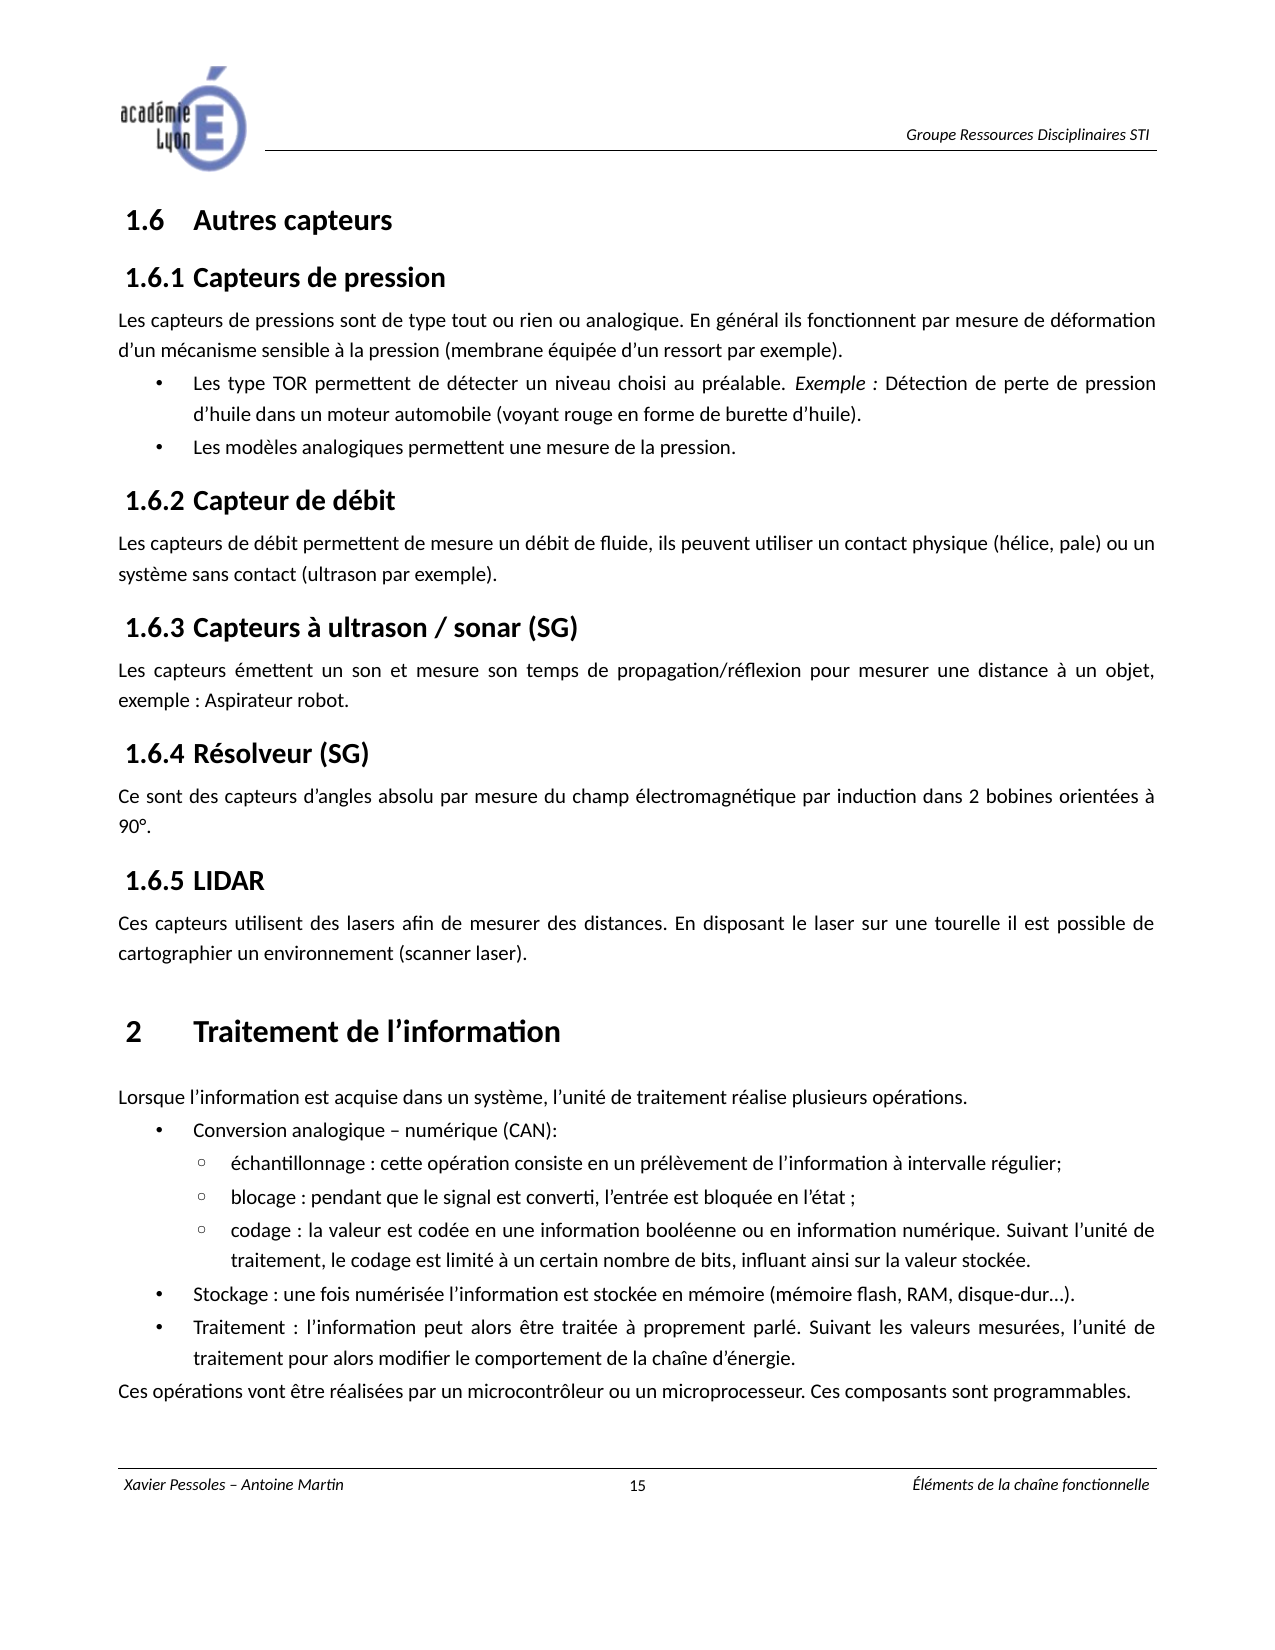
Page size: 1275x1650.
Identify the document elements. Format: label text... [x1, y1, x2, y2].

list codage : la valeur est codée en une information booléenne ou en information numérique. Suivant l’unité de traitement, le codage est limité à un certain nombre de bits, influant ainsi sur la valeur stockée. [193, 1217, 1157, 1273]
list Conversion analogique – numérique (CAN): [156, 1117, 1157, 1143]
list Stockage : une fois numérisée l’information est stockée en mémoire (mémoire flash, RAM, disque-dur…). [156, 1281, 1157, 1306]
subtitle Traitement de l’information [118, 1011, 1157, 1051]
text Les capteurs émettent un son et mesure son temps de propagation/réflexion pour mesurer une distance à un objet, exemple : Aspirateur robot. [118, 657, 1157, 713]
subtitle Capteurs à ultrason / sonar (SG) [118, 609, 1157, 644]
subtitle Résolveur (SG) [118, 735, 1157, 771]
subtitle Autres capteurs [118, 201, 1157, 238]
text Lorsque l’information est acquise dans un système, l’unité de traitement réalise plusieurs opérations. [118, 1084, 1157, 1109]
list Traitement : l’information peut alors être traitée à proprement parlé. Suivant les valeurs mesurées, l’unité de traitement pour alors modifier le comportement de la chaîne d’énergie. [156, 1314, 1157, 1370]
list échantillonnage : cette opération consiste en un prélèvement de l’information à intervalle régulier; [193, 1151, 1157, 1176]
list blocage : pendant que le signal est converti, l’entrée est bloquée en l’état ; [193, 1184, 1157, 1209]
text Ces capteurs utilisent des lasers afin de mesurer des distances. En disposant le laser sur une tourelle il est possible de cartographier un environnement (scanner laser). [118, 910, 1157, 966]
subtitle LIDAR [118, 862, 1157, 897]
picture [121, 66, 247, 173]
text Les capteurs de débit permettent de mesure un débit de fluide, ils peuvent utiliser un contact physique (hélice, pale) ou un système sans contact (ultrason par exemple). [118, 530, 1157, 586]
subtitle Capteur de débit [118, 482, 1157, 518]
list Les type TOR permettent de détecter un niveau choisi au préalable. Exemple : Détection de perte de pression d’huile dans un moteur automobile (voyant rouge en forme de burette d’huile). [156, 371, 1157, 426]
text Ce sont des capteurs d’angles absolu par mesure du champ électromagnétique par induction dans 2 bobines orientées à 90°. [118, 783, 1157, 839]
text Ces opérations vont être réalisées par un microcontrôleur ou un microprocesseur. Ces composants sont programmables. [118, 1378, 1157, 1403]
subtitle Capteurs de pression [118, 259, 1157, 294]
list Les modèles analogiques permettent une mesure de la pression. [156, 434, 1157, 460]
text Les capteurs de pressions sont de type tout ou rien ou analogique. En général ils fonctionnent par mesure de déformation d’un mécanisme sensible à la pression (membrane équipée d’un ressort par exemple). [118, 307, 1157, 363]
